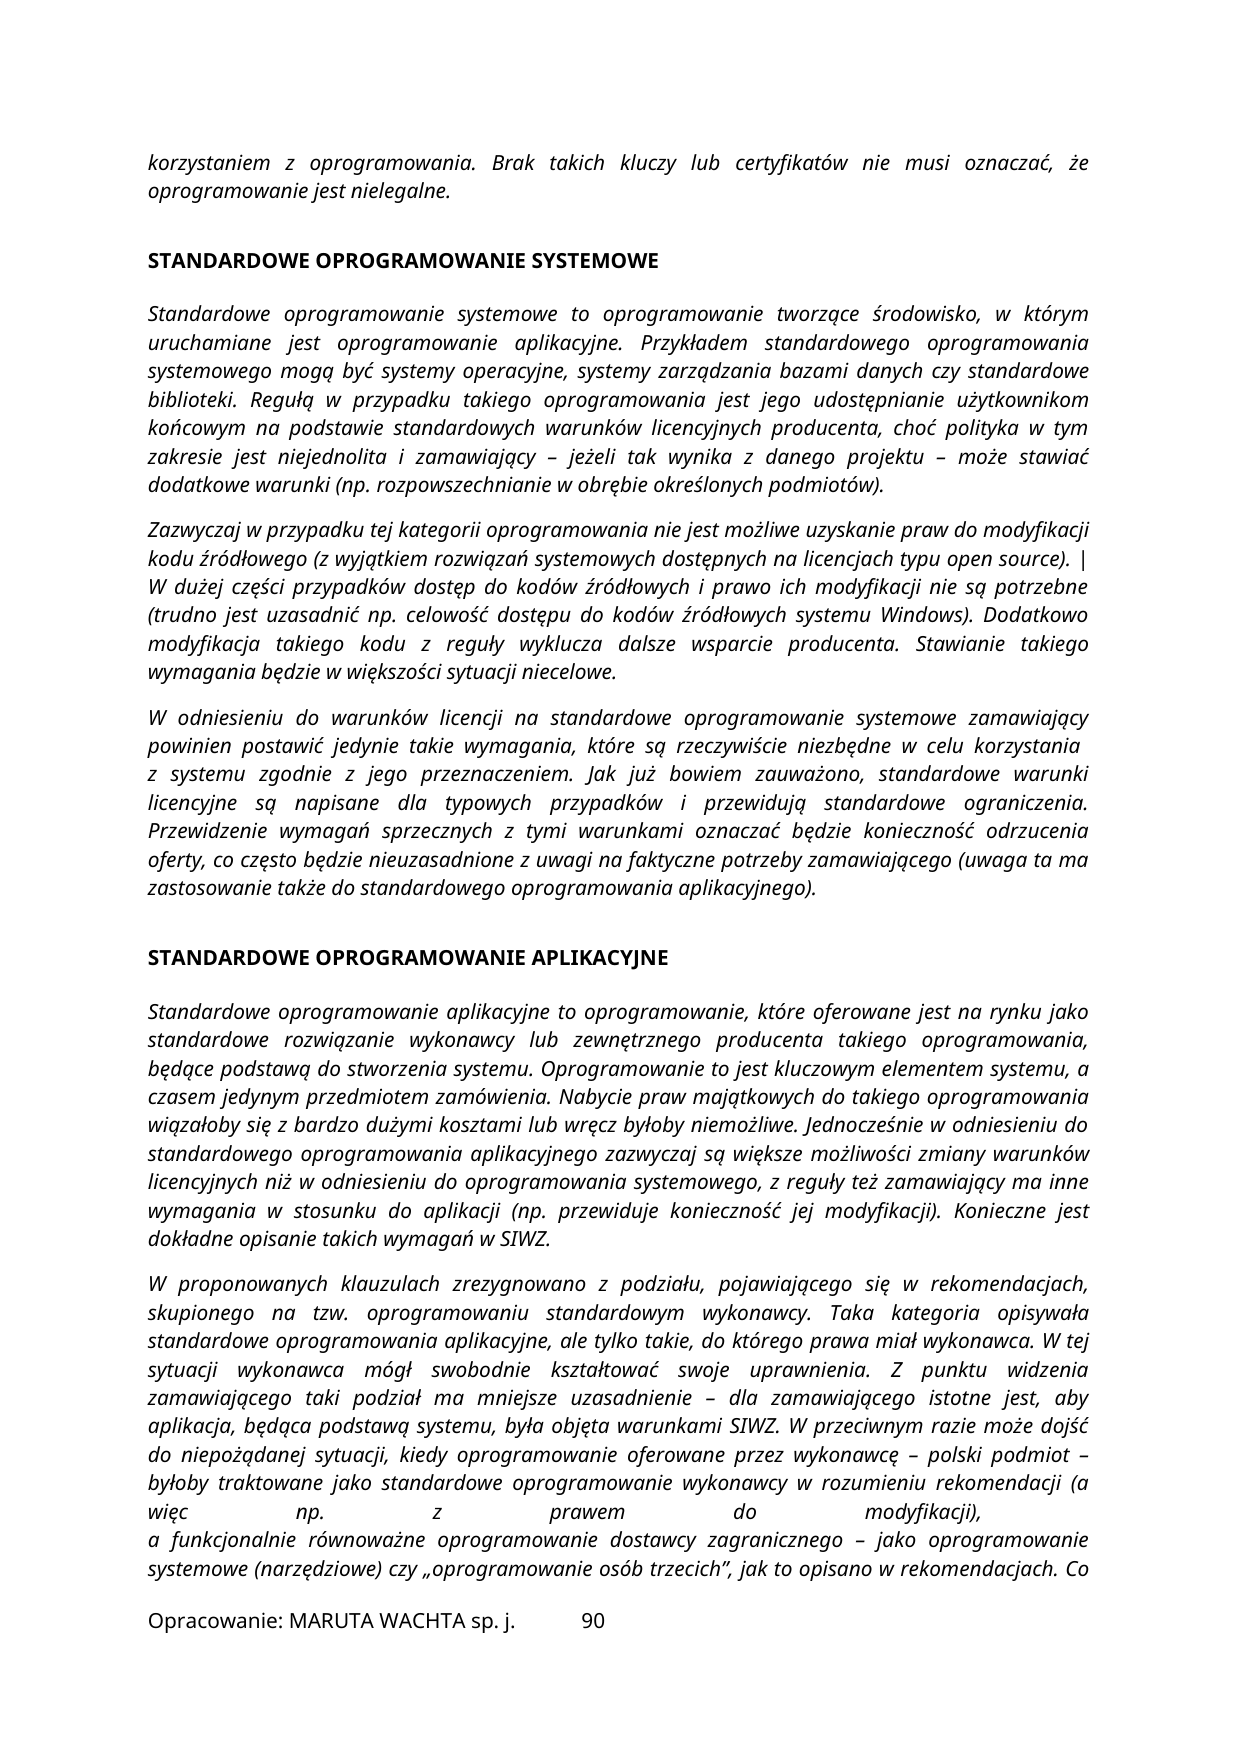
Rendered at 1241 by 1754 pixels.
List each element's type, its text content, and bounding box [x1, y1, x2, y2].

text STANDARDOWE OPROGRAMOWANIE APLIKACYJNE [148, 943, 1093, 972]
text W proponowanych klauzulach zrezygnowano z podziału, pojawiającego się w rekomendacjach, skupionego na tzw. oprogramowaniu standardowym wykonawcy. Taka kategoria opisywała standardowe oprogramowania aplikacyjne, ale tylko takie, do którego prawa miał wykonawca. W tej sytuacji wykonawca mógł swobodnie kształtować swoje uprawnienia. Z punktu widzenia zamawiającego taki podział ma mniejsze uzasadnienie – dla zamawiającego istotne jest, aby aplikacja, będąca podstawą systemu, była objęta warunkami SIWZ. W przeciwnym razie może dojść do niepożądanej sytuacji, kiedy oprogramowanie oferowane przez wykonawcę – polski podmiot – byłoby traktowane jako standardowe oprogramowanie wykonawcy w rozumieniu rekomendacji (a więc np. z prawem do modyfikacji), a funkcjonalnie równoważne oprogramowanie dostawcy zagranicznego – jako oprogramowanie systemowe (narzędziowe) czy „oprogramowanie osób trzecich”, jak to opisano w rekomendacjach. Co [148, 1269, 1093, 1582]
text Standardowe oprogramowanie aplikacyjne to oprogramowanie, które oferowane jest na rynku jako standardowe rozwiązanie wykonawcy lub zewnętrznego producenta takiego oprogramowania, będące podstawą do stworzenia systemu. Oprogramowanie to jest kluczowym elementem systemu, a czasem jedynym przedmiotem zamówienia. Nabycie praw majątkowych do takiego oprogramowania wiązałoby się z bardzo dużymi kosztami lub wręcz byłoby niemożliwe. Jednocześnie w odniesieniu do standardowego oprogramowania aplikacyjnego zazwyczaj są większe możliwości zmiany warunków licencyjnych niż w odniesieniu do oprogramowania systemowego, z reguły też zamawiający ma inne wymagania w stosunku do aplikacji (np. przewiduje konieczność jej modyfikacji). Konieczne jest dokładne opisanie takich wymagań w SIWZ. [148, 997, 1093, 1253]
text W odniesieniu do warunków licencji na standardowe oprogramowanie systemowe zamawiający powinien postawić jedynie takie wymagania, które są rzeczywiście niezbędne w celu korzystania z systemu zgodnie z jego przeznaczeniem. Jak już bowiem zauważono, standardowe warunki licencyjne są napisane dla typowych przypadków i przewidują standardowe ograniczenia. Przewidzenie wymagań sprzecznych z tymi warunkami oznaczać będzie konieczność odrzucenia oferty, co często będzie nieuzasadnione z uwagi na faktyczne potrzeby zamawiającego (uwaga ta ma zastosowanie także do standardowego oprogramowania aplikacyjnego). [148, 703, 1093, 902]
text Zazwyczaj w przypadku tej kategorii oprogramowania nie jest możliwe uzyskanie praw do modyfikacji kodu źródłowego (z wyjątkiem rozwiązań systemowych dostępnych na licencjach typu open source). |W dużej części przypadków dostęp do kodów źródłowych i prawo ich modyfikacji nie są potrzebne (trudno jest uzasadnić np. celowość dostępu do kodów źródłowych systemu Windows). Dodatkowo modyfikacja takiego kodu z reguły wyklucza dalsze wsparcie producenta. Stawianie takiego wymagania będzie w większości sytuacji niecelowe. [148, 515, 1093, 686]
text STANDARDOWE OPROGRAMOWANIE SYSTEMOWE [148, 246, 1093, 274]
text korzystaniem z oprogramowania. Brak takich kluczy lub certyfikatów nie musi oznaczać, że oprogramowanie jest nielegalne. [148, 148, 1093, 204]
text Standardowe oprogramowanie systemowe to oprogramowanie tworzące środowisko, w którym uruchamiane jest oprogramowanie aplikacyjne. Przykładem standardowego oprogramowania systemowego mogą być systemy operacyjne, systemy zarządzania bazami danych czy standardowe biblioteki. Regułą w przypadku takiego oprogramowania jest jego udostępnianie użytkownikom końcowym na podstawie standardowych warunków licencyjnych producenta, choć polityka w tym zakresie jest niejednolita i zamawiający – jeżeli tak wynika z danego projektu – może stawiać dodatkowe warunki (np. rozpowszechnianie w obrębie określonych podmiotów). [148, 299, 1093, 499]
